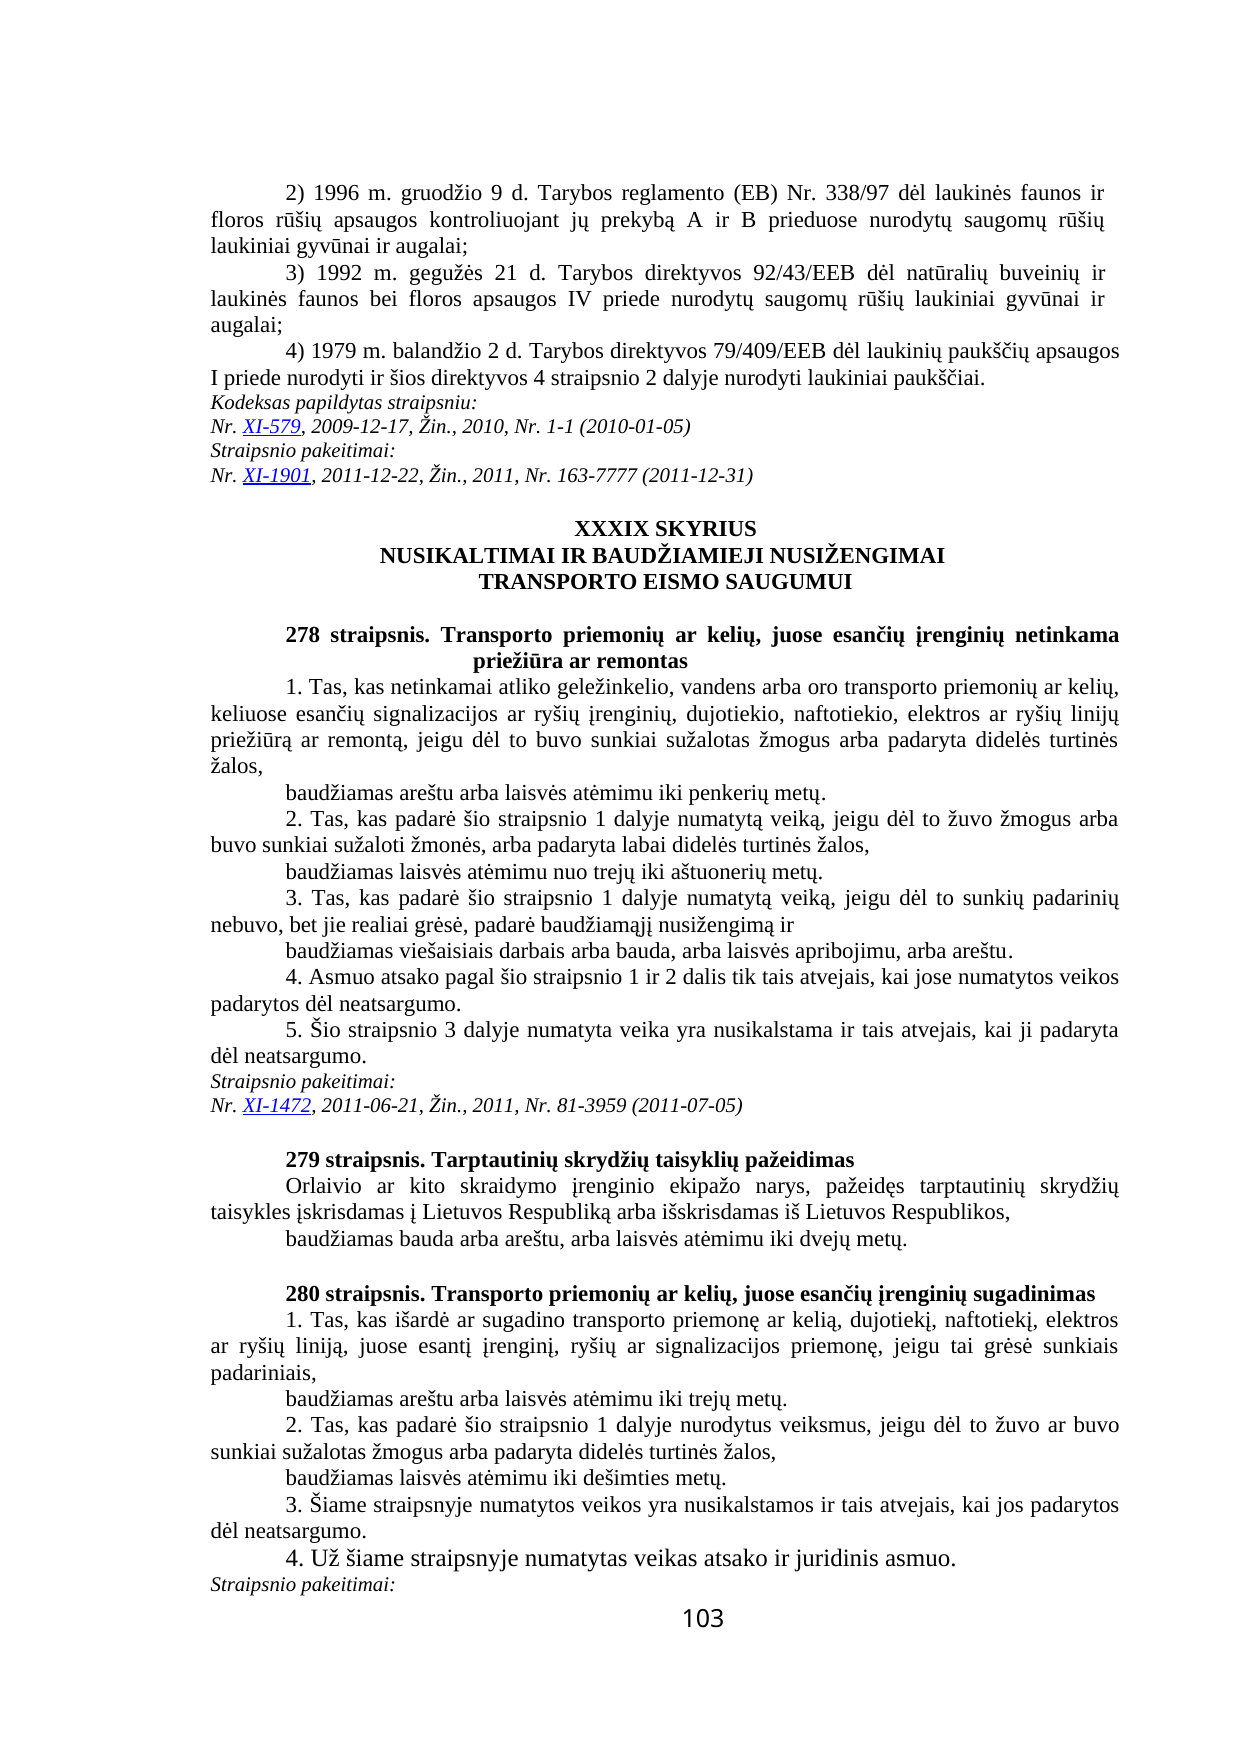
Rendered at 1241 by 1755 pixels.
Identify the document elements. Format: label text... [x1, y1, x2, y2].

text Orlaivio ar kito skraidymo įrenginio ekipažo narys, pažeidęs tarptautinių skrydžių taisykles įskrisdamas į Lietuvos Respubliką arba išskrisdamas iš Lietuvos Respublikos, [210, 1172, 1120, 1225]
text 2. Tas, kas padarė šio straipsnio 1 dalyje numatytą veiką, jeigu dėl to žuvo žmogus arba buvo sunkiai sužaloti žmonės, arba padaryta labai didelės turtinės žalos, [210, 805, 1120, 858]
text Nr. XI-1901, 2011-12-22, Žin., 2011, Nr. 163-7777 (2011-12-31) [210, 462, 1120, 487]
text baudžiamas viešaisiais darbais arba bauda, arba laisvės apribojimu, arba areštu. [210, 937, 1120, 963]
text 3. Šiame straipsnyje numatytos veikos yra nusikalstamos ir tais atvejais, kai jos padarytos dėl neatsargumo. [210, 1491, 1120, 1543]
text baudžiamas bauda arba areštu, arba laisvės atėmimu iki dvejų metų. [210, 1225, 1120, 1251]
text NUSIKALTIMAI IR BAUDŽIAMIEJI NUSIŽENGIMAI TRANSPORTO EISMO SAUGUMUI [210, 542, 1120, 594]
text baudžiamas laisvės atėmimu iki dešimties metų. [210, 1464, 1120, 1491]
text Kodeksas papildytas straipsniu: [210, 390, 1120, 414]
text baudžiamas laisvės atėmimu nuo trejų iki aštuonerių metų. [210, 858, 1120, 884]
text 4. Asmuo atsako pagal šio straipsnio 1 ir 2 dalis tik tais atvejais, kai jose numatytos veikos padarytos dėl neatsargumo. [210, 963, 1120, 1016]
text Straipsnio pakeitimai: [210, 1069, 1120, 1093]
text Nr. XI-1472, 2011-06-21, Žin., 2011, Nr. 81-3959 (2011-07-05) [210, 1093, 1120, 1117]
text 278 straipsnis. Transporto priemonių ar kelių, juose esančių įrenginių netinkama priežiūra ar remontas [285, 621, 1120, 673]
text 4) 1979 m. balandžio 2 d. Tarybos direktyvos 79/409/EEB dėl laukinių paukščių apsaugos I priede nurodyti ir šios direktyvos 4 straipsnio 2 dalyje nurodyti laukiniai paukščiai. [210, 338, 1120, 390]
text 3) 1992 m. gegužės 21 d. Tarybos direktyvos 92/43/EEB dėl natūralių buveinių ir laukinės faunos bei floros apsaugos IV priede nurodytų saugomų rūšių laukiniai gyvūnai ir augalai; [210, 258, 1106, 338]
text 280 straipsnis. Transporto priemonių ar kelių, juose esančių įrenginių sugadinimas [285, 1280, 1120, 1306]
text baudžiamas areštu arba laisvės atėmimu iki penkerių metų. [210, 779, 1120, 805]
text 2. Tas, kas padarė šio straipsnio 1 dalyje nurodytus veiksmus, jeigu dėl to žuvo ar buvo sunkiai sužalotas žmogus arba padaryta didelės turtinės žalos, [210, 1412, 1120, 1464]
text 2) 1996 m. gruodžio 9 d. Tarybos reglamento (EB) Nr. 338/97 dėl laukinės faunos ir floros rūšių apsaugos kontroliuojant jų prekybą A ir B prieduose nurodytų saugomų rūšių laukiniai gyvūnai ir augalai; [210, 179, 1106, 258]
text Straipsnio pakeitimai: [210, 438, 1120, 462]
text XXXIX SKYRIUS [210, 515, 1120, 542]
text 1. Tas, kas išardė ar sugadino transporto priemonę ar kelią, dujotiekį, naftotiekį, elektros ar ryšių liniją, juose esantį įrenginį, ryšių ar signalizacijos priemonę, jeigu tai grėsė sunkiais padariniais, [210, 1306, 1120, 1385]
text 3. Tas, kas padarė šio straipsnio 1 dalyje numatytą veiką, jeigu dėl to sunkių padarinių nebuvo, bet jie realiai grėsė, padarė baudžiamąjį nusižengimą ir [210, 884, 1120, 937]
text Straipsnio pakeitimai: [210, 1572, 1120, 1596]
text 5. Šio straipsnio 3 dalyje numatyta veika yra nusikalstama ir tais atvejais, kai ji padaryta dėl neatsargumo. [210, 1016, 1120, 1069]
text 1. Tas, kas netinkamai atliko geležinkelio, vandens arba oro transporto priemonių ar kelių, keliuose esančių signalizacijos ar ryšių įrenginių, dujotiekio, naftotiekio, elektros ar ryšių linijų priežiūrą ar remontą, jeigu dėl to buvo sunkiai sužalotas žmogus arba padaryta didelės turtinės žalos, [210, 673, 1120, 779]
text baudžiamas areštu arba laisvės atėmimu iki trejų metų. [210, 1385, 1120, 1412]
text Nr. XI-579, 2009-12-17, Žin., 2010, Nr. 1-1 (2010-01-05) [210, 414, 1120, 438]
text 4. Už šiame straipsnyje numatytas veikas atsako ir juridinis asmuo. [210, 1543, 1120, 1572]
text 279 straipsnis. Tarptautinių skrydžių taisyklių pažeidimas [210, 1146, 1120, 1172]
